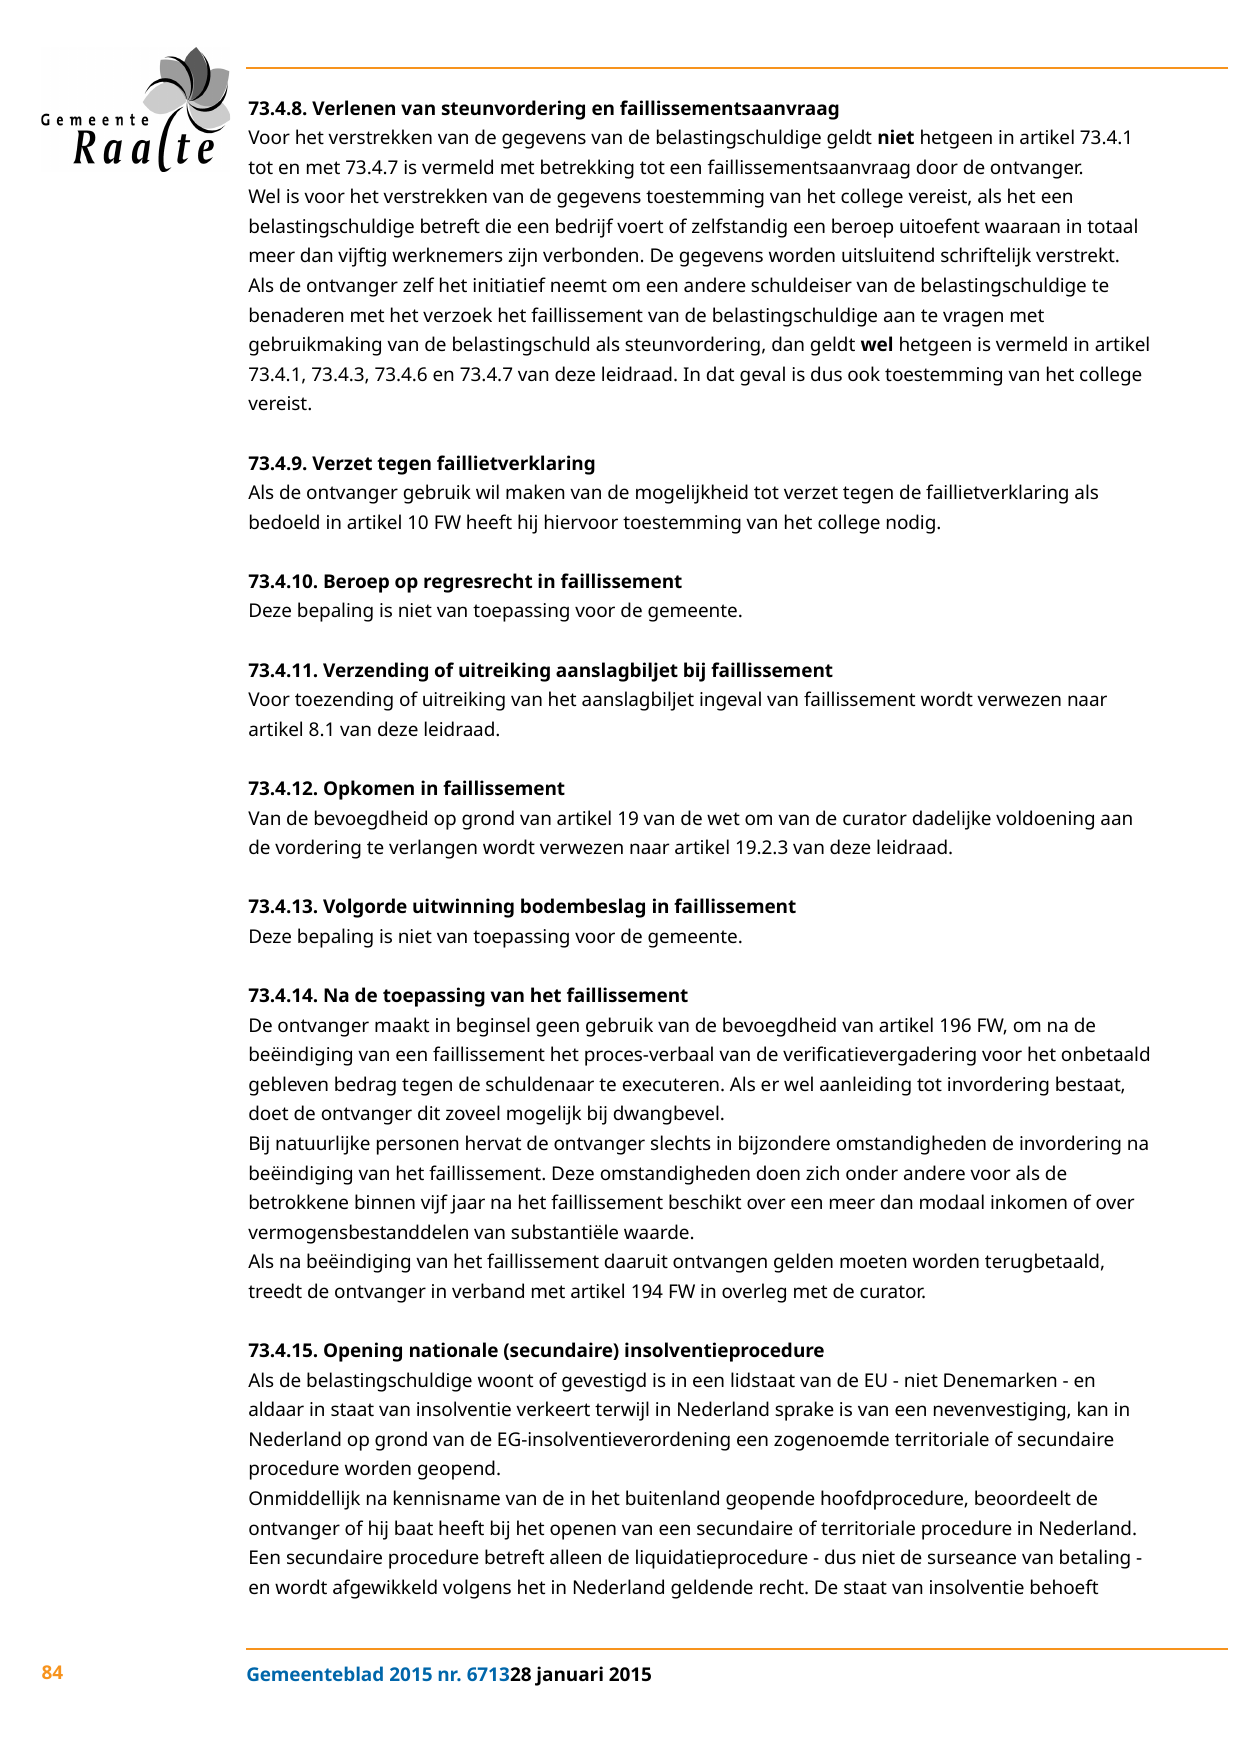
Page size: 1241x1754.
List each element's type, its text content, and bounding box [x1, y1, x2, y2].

text 73.4.14. Na de toepassing van het faillissement [248, 982, 1152, 1008]
text Van de bevoegdheid op grond van artikel 19 van de wet om van de curator dadelijke voldoening aan de vordering te verlangen wordt verwezen naar artikel 19.2.3 van deze leidraad. [248, 805, 1152, 860]
picture [41, 47, 231, 172]
text Voor toezending of uitreiking van het aanslagbiljet ingeval van faillissement wordt verwezen naar artikel 8.1 van deze leidraad. [248, 686, 1152, 742]
text Voor het verstrekken van de gegevens van de belastingschuldige geldt niet hetgeen in artikel 73.4.1 tot en met 73.4.7 is vermeld met betrekking tot een faillissementsaanvraag door de ontvanger. [248, 124, 1152, 180]
text 73.4.12. Opkomen in faillissement [248, 775, 1152, 801]
text 73.4.8. Verlenen van steunvordering en faillissementsaanvraag [248, 95, 1152, 121]
text Als de ontvanger gebruik wil maken van de mogelijkheid tot verzet tegen de faillietverklaring als bedoeld in artikel 10 FW heeft hij hiervoor toestemming van het college nodig. [248, 479, 1152, 535]
text De ontvanger maakt in beginsel geen gebruik van de bevoegdheid van artikel 196 FW, om na de beëindiging van een faillissement het proces-verbaal van de verificatievergadering voor het onbetaald gebleven bedrag tegen de schuldenaar te executeren. Als er wel aanleiding tot invordering bestaat, doet de ontvanger dit zoveel mogelijk bij dwangbevel. [248, 1012, 1152, 1126]
text Wel is voor het verstrekken van de gegevens toestemming van het college vereist, als het een belastingschuldige betreft die een bedrijf voert of zelfstandig een beroep uitoefent waaraan in totaal meer dan vijftig werknemers zijn verbonden. De gegevens worden uitsluitend schriftelijk verstrekt. [248, 183, 1152, 268]
text 73.4.10. Beroep op regresrecht in faillissement [248, 568, 1152, 594]
text Deze bepaling is niet van toepassing voor de gemeente. [248, 598, 1152, 623]
text Bij natuurlijke personen hervat de ontvanger slechts in bijzondere omstandigheden de invordering na beëindiging van het faillissement. Deze omstandigheden doen zich onder andere voor als de betrokkene binnen vijf jaar na het faillissement beschikt over een meer dan modaal inkomen of over vermogensbestanddelen van substantiële waarde. [248, 1130, 1152, 1245]
text Als de belastingschuldige woont of gevestigd is in een lidstaat van de EU - niet Denemarken - en aldaar in staat van insolventie verkeert terwijl in Nederland sprake is van een nevenvestiging, kan in Nederland op grond van de EG-insolventieverordening een zogenoemde territoriale of secundaire procedure worden geopend. [248, 1367, 1152, 1481]
text 73.4.9. Verzet tegen faillietverklaring [248, 450, 1152, 476]
text Als de ontvanger zelf het initiatief neemt om een andere schuldeiser van de belastingschuldige te benaderen met het verzoek het faillissement van de belastingschuldige aan te vragen met gebruikmaking van de belastingschuld als steunvordering, dan geldt wel hetgeen is vermeld in artikel 73.4.1, 73.4.3, 73.4.6 en 73.4.7 van deze leidraad. In dat geval is dus ook toestemming van het college vereist. [248, 272, 1152, 416]
text Als na beëindiging van het faillissement daaruit ontvangen gelden moeten worden terugbetaald, treedt de ontvanger in verband met artikel 194 FW in overleg met de curator. [248, 1248, 1152, 1304]
text 73.4.15. Opening nationale (secundaire) insolventieprocedure [248, 1337, 1152, 1363]
text Deze bepaling is niet van toepassing voor de gemeente. [248, 923, 1152, 949]
text Onmiddellijk na kennisname van de in het buitenland geopende hoofdprocedure, beoordeelt de ontvanger of hij baat heeft bij het openen van een secundaire of territoriale procedure in Nederland. Een secundaire procedure betreft alleen de liquidatieprocedure - dus niet de surseance van betaling - en wordt afgewikkeld volgens het in Nederland geldende recht. De staat van insolventie behoeft [248, 1485, 1152, 1600]
text 73.4.11. Verzending of uitreiking aanslagbiljet bij faillissement [248, 657, 1152, 683]
text 73.4.13. Volgorde uitwinning bodembeslag in faillissement [248, 893, 1152, 919]
